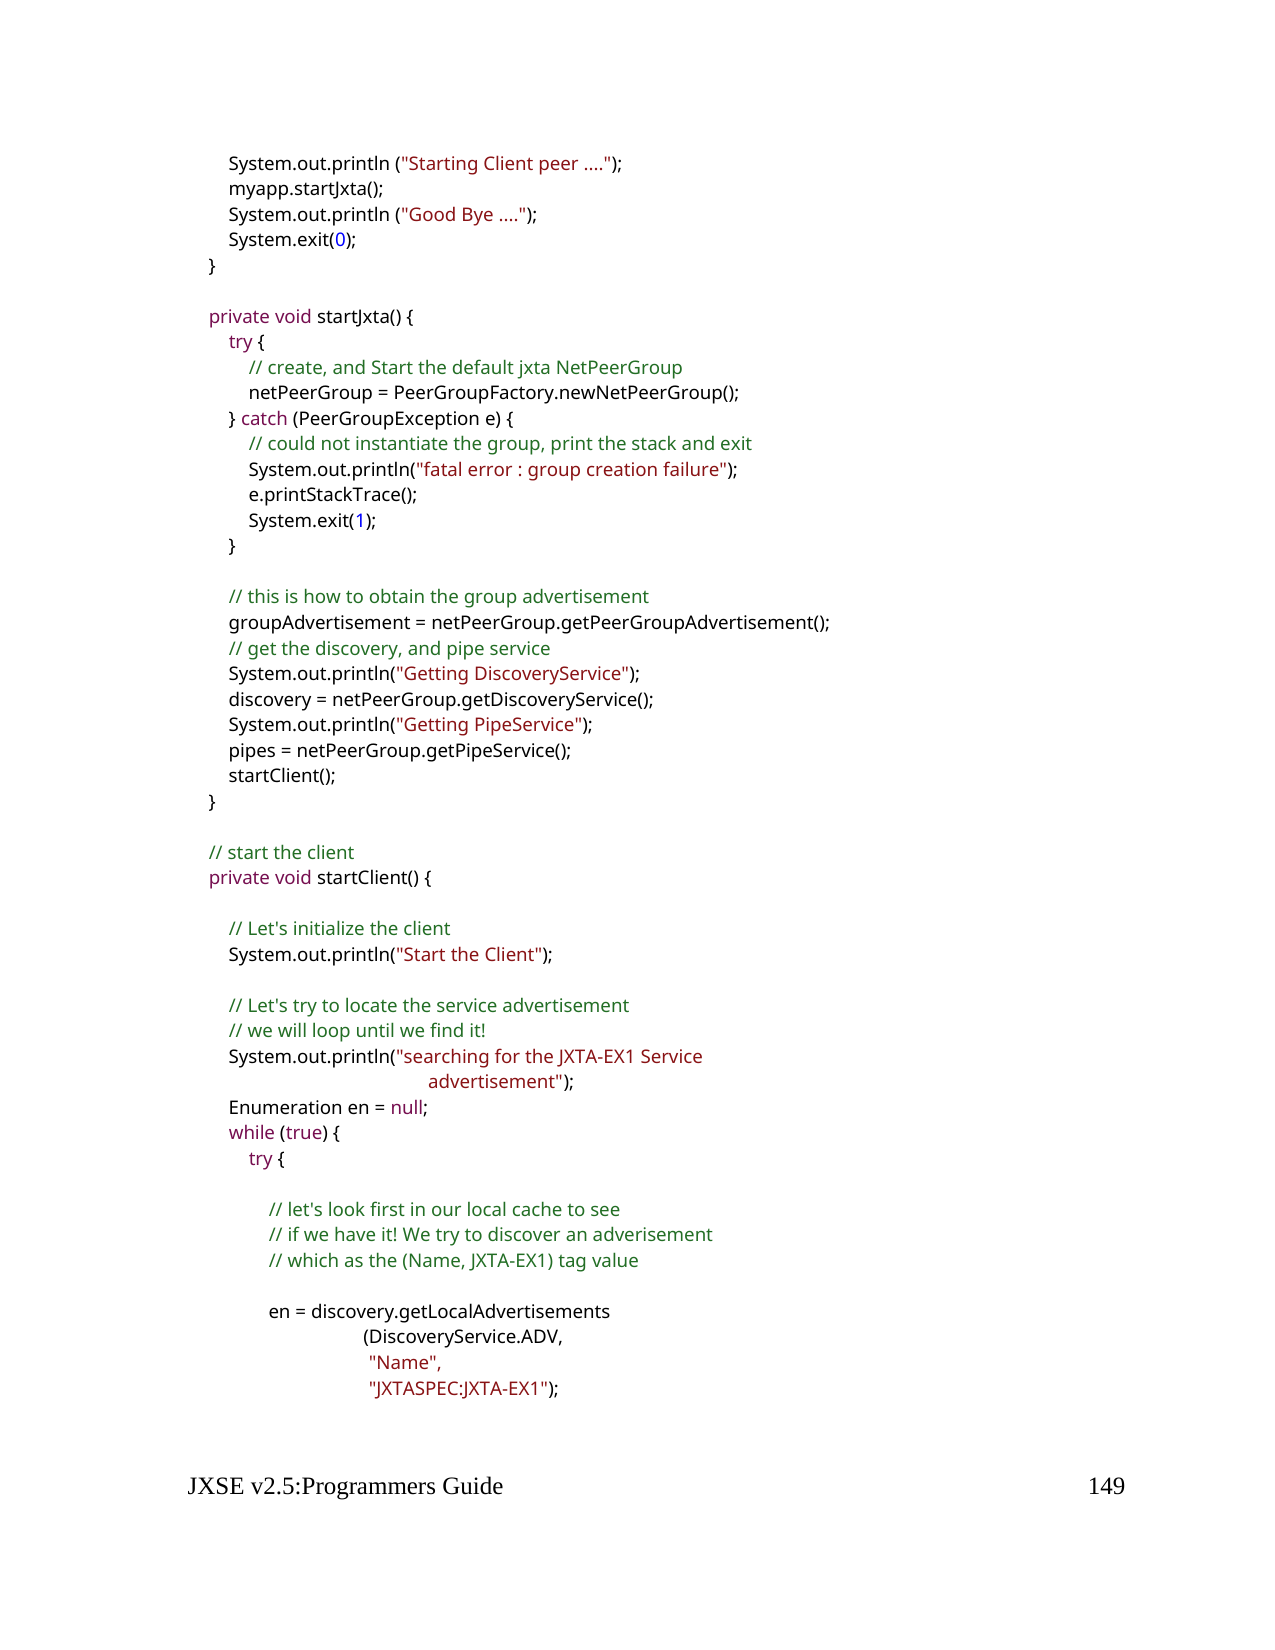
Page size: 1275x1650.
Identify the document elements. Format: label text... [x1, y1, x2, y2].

text System.out.println("fatal error : group creation failure"); [188, 456, 1274, 482]
text System.out.println ("Good Bye ...."); [188, 201, 1274, 227]
text startClient(); [188, 762, 1274, 788]
text } catch (PeerGroupException e) { [188, 405, 1274, 431]
text "Name", [188, 1349, 1274, 1375]
text } [188, 252, 1274, 278]
text // Let's try to locate the service advertisement [188, 992, 1274, 1018]
text // this is how to obtain the group advertisement [188, 584, 1274, 609]
text e.printStackTrace(); [188, 482, 1274, 507]
text while (true) { [188, 1120, 1274, 1145]
text myapp.startJxta(); [188, 176, 1274, 201]
text "JXTASPEC:JXTA-EX1"); [188, 1375, 1274, 1401]
text pipes = netPeerGroup.getPipeService(); [188, 737, 1274, 762]
text System.out.println("Getting DiscoveryService"); [188, 660, 1274, 686]
text // get the discovery, and pipe service [188, 635, 1274, 660]
text // which as the (Name, JXTA-EX1) tag value [188, 1247, 1274, 1273]
text netPeerGroup = PeerGroupFactory.newNetPeerGroup(); [188, 380, 1274, 405]
text // we will loop until we find it! [188, 1018, 1274, 1043]
text System.out.println ("Starting Client peer ...."); [188, 150, 1274, 176]
text en = discovery.getLocalAdvertisements [188, 1298, 1274, 1324]
text // Let's initialize the client [188, 916, 1274, 941]
text Enumeration en = null; [188, 1094, 1274, 1120]
text } [188, 533, 1274, 558]
text System.out.println("Getting PipeService"); [188, 711, 1274, 737]
text System.exit(1); [188, 507, 1274, 533]
text System.out.println("Start the Client"); [188, 941, 1274, 967]
text try { [188, 1145, 1274, 1171]
text } [188, 788, 1274, 813]
text private void startJxta() { [188, 303, 1274, 329]
text try { [188, 329, 1274, 354]
text // if we have it! We try to discover an adverisement [188, 1222, 1274, 1247]
text System.exit(0); [188, 227, 1274, 252]
text discovery = netPeerGroup.getDiscoveryService(); [188, 686, 1274, 711]
text private void startClient() { [188, 864, 1274, 890]
text // let's look first in our local cache to see [188, 1196, 1274, 1222]
text // could not instantiate the group, print the stack and exit [188, 431, 1274, 456]
text groupAdvertisement = netPeerGroup.getPeerGroupAdvertisement(); [188, 609, 1274, 635]
text advertisement"); [188, 1069, 1274, 1094]
text // start the client [188, 839, 1274, 864]
text (DiscoveryService.ADV, [188, 1324, 1274, 1349]
text System.out.println("searching for the JXTA-EX1 Service [188, 1043, 1274, 1069]
text // create, and Start the default jxta NetPeerGroup [188, 354, 1274, 380]
